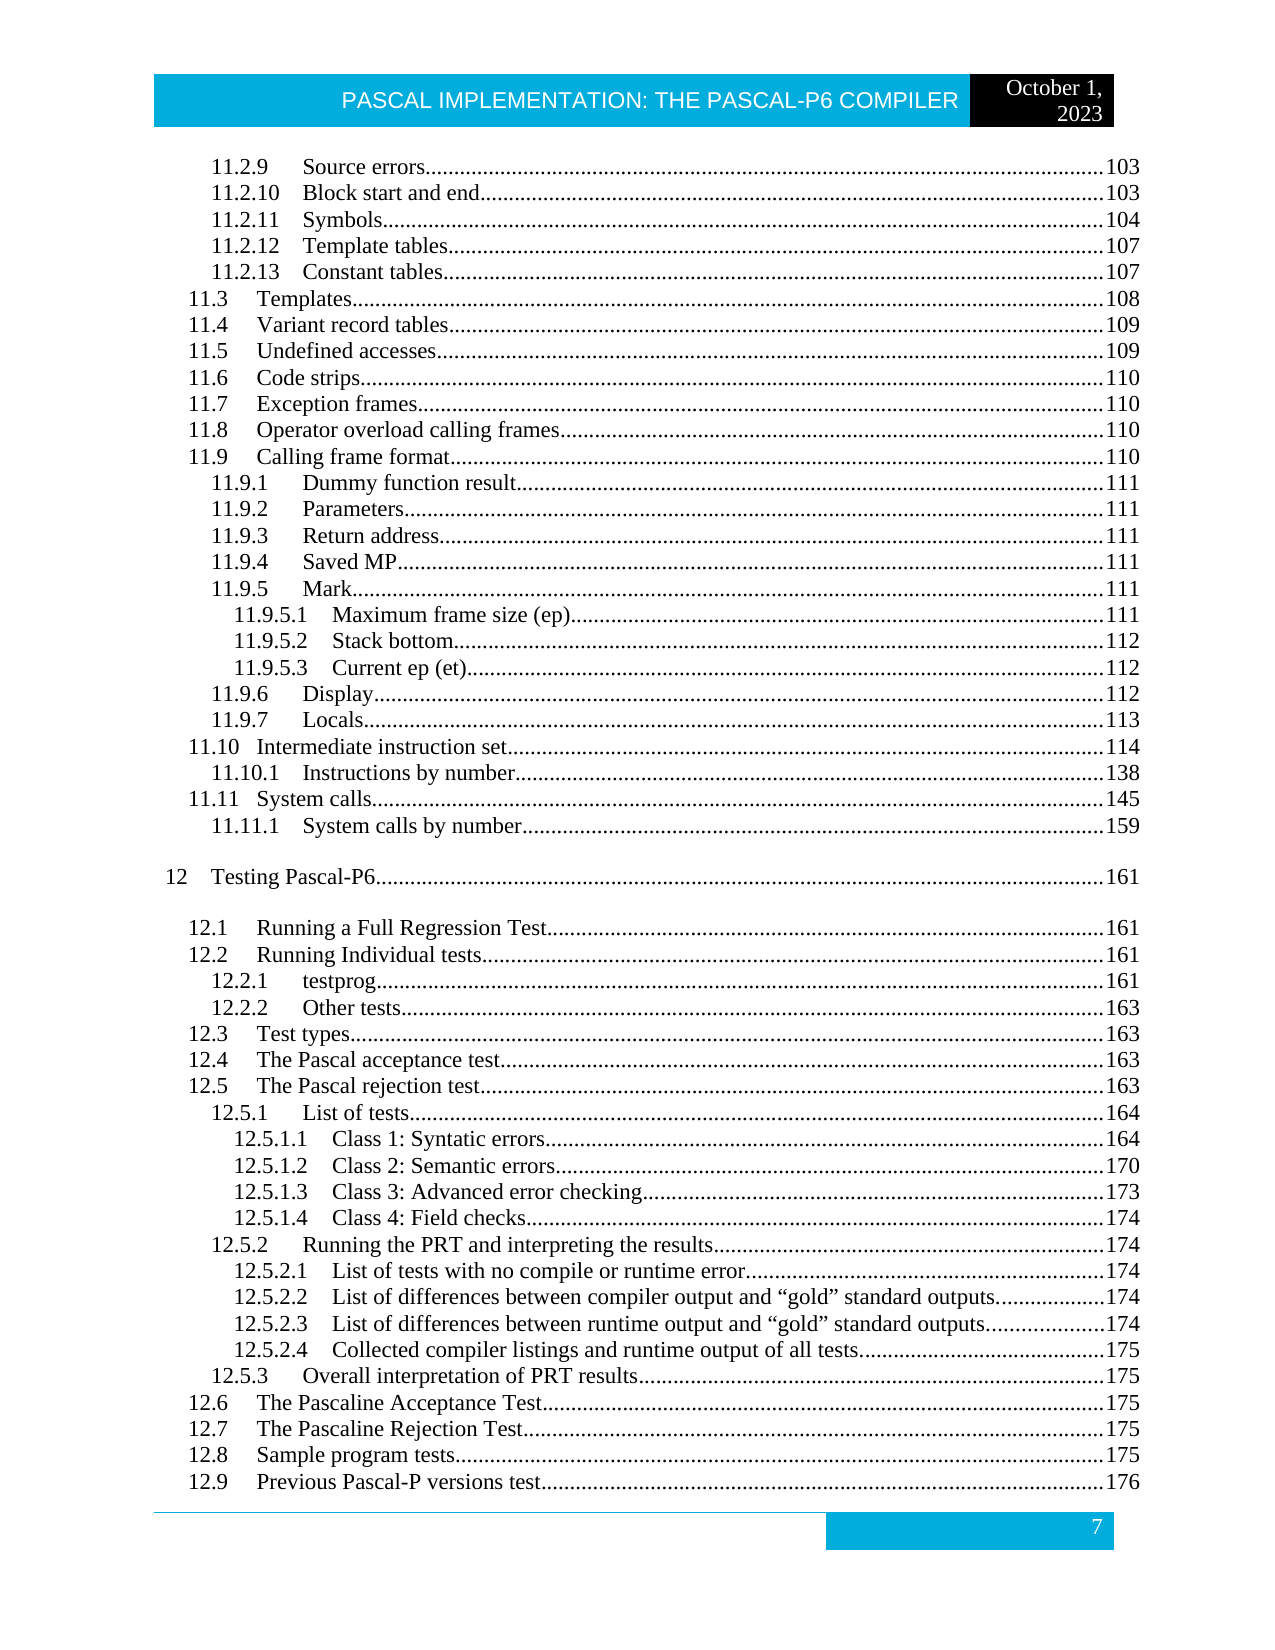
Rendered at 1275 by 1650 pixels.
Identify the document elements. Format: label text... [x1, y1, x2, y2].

text 11.9.5 Mark 111 [211, 574, 1125, 601]
text 11.9.2 Parameters 111 [211, 496, 1125, 522]
text 11.11.1 System calls by number 159 [211, 812, 1125, 838]
text 11.2.11 Symbols 104 [211, 206, 1125, 232]
text 12.7 The Pascaline Rejection Test 175 [188, 1415, 1125, 1442]
text 11.9 Calling frame format 110 [188, 443, 1125, 469]
text 11.9.3 Return address 111 [211, 522, 1125, 548]
text 12.9 Previous Pascal-P versions test 176 [188, 1468, 1125, 1494]
text 11.9.1 Dummy function result 111 [211, 469, 1125, 496]
text 11.6 Code strips 110 [188, 364, 1125, 390]
text 12.5.2.4 Collected compiler listings and runtime output of all tests. 175 [233, 1336, 1125, 1362]
text 11.9.4 Saved MP 111 [211, 548, 1125, 574]
text 12.2.1 testprog 161 [211, 967, 1125, 993]
text 12.5.2.2 List of differences between compiler output and “gold” standard outputs. 174 [233, 1283, 1125, 1310]
text 12.5.1.1 Class 1: Syntatic errors 164 [233, 1125, 1125, 1152]
text 11.9.5.2 Stack bottom 112 [233, 627, 1125, 654]
text 12.2 Running Individual tests 161 [188, 941, 1125, 967]
text 12.5 The Pascal rejection test 163 [188, 1073, 1125, 1099]
text 11.9.5.1 Maximum frame size (ep) 111 [233, 601, 1125, 627]
text 11.5 Undefined accesses 109 [188, 337, 1125, 364]
text 12.3 Test types 163 [188, 1020, 1125, 1046]
text 11.2.9 Source errors 103 [211, 153, 1125, 179]
text 12.5.1.4 Class 4: Field checks 174 [233, 1204, 1125, 1231]
text 12.1 Running a Full Regression Test 161 [188, 914, 1125, 941]
text 12.5.2.3 List of differences between runtime output and “gold” standard outputs. 174 [233, 1310, 1125, 1336]
text 11.4 Variant record tables 109 [188, 311, 1125, 337]
text 11.10.1 Instructions by number 138 [211, 759, 1125, 785]
text 11.3 Templates 108 [188, 285, 1125, 311]
text 11.10 Intermediate instruction set 114 [188, 733, 1125, 759]
text 12.6 The Pascaline Acceptance Test 175 [188, 1389, 1125, 1415]
text 12.2.2 Other tests 163 [211, 993, 1125, 1020]
text 12.8 Sample program tests 175 [188, 1442, 1125, 1468]
text 11.9.6 Display 112 [211, 680, 1125, 706]
text 11.7 Exception frames 110 [188, 390, 1125, 416]
text 12.5.1 List of tests 164 [211, 1099, 1125, 1125]
text 12.5.1.2 Class 2: Semantic errors 170 [233, 1152, 1125, 1178]
text 12.5.1.3 Class 3: Advanced error checking 173 [233, 1178, 1125, 1204]
text 12.5.2.1 List of tests with no compile or runtime error. 174 [233, 1257, 1125, 1283]
text 11.9.7 Locals 113 [211, 706, 1125, 733]
text 11.9.5.3 Current ep (et) 112 [233, 654, 1125, 680]
text 12.5.3 Overall interpretation of PRT results 175 [211, 1362, 1125, 1389]
text 11.8 Operator overload calling frames 110 [188, 416, 1125, 443]
text 12.4 The Pascal acceptance test 163 [188, 1046, 1125, 1073]
text 12 Testing Pascal-P6 161 [165, 863, 1125, 889]
text 12.5.2 Running the PRT and interpreting the results 174 [211, 1231, 1125, 1257]
text 11.2.13 Constant tables 107 [211, 258, 1125, 285]
text 11.2.12 Template tables 107 [211, 232, 1125, 258]
text 11.2.10 Block start and end 103 [211, 179, 1125, 206]
text 11.11 System calls 145 [188, 785, 1125, 812]
